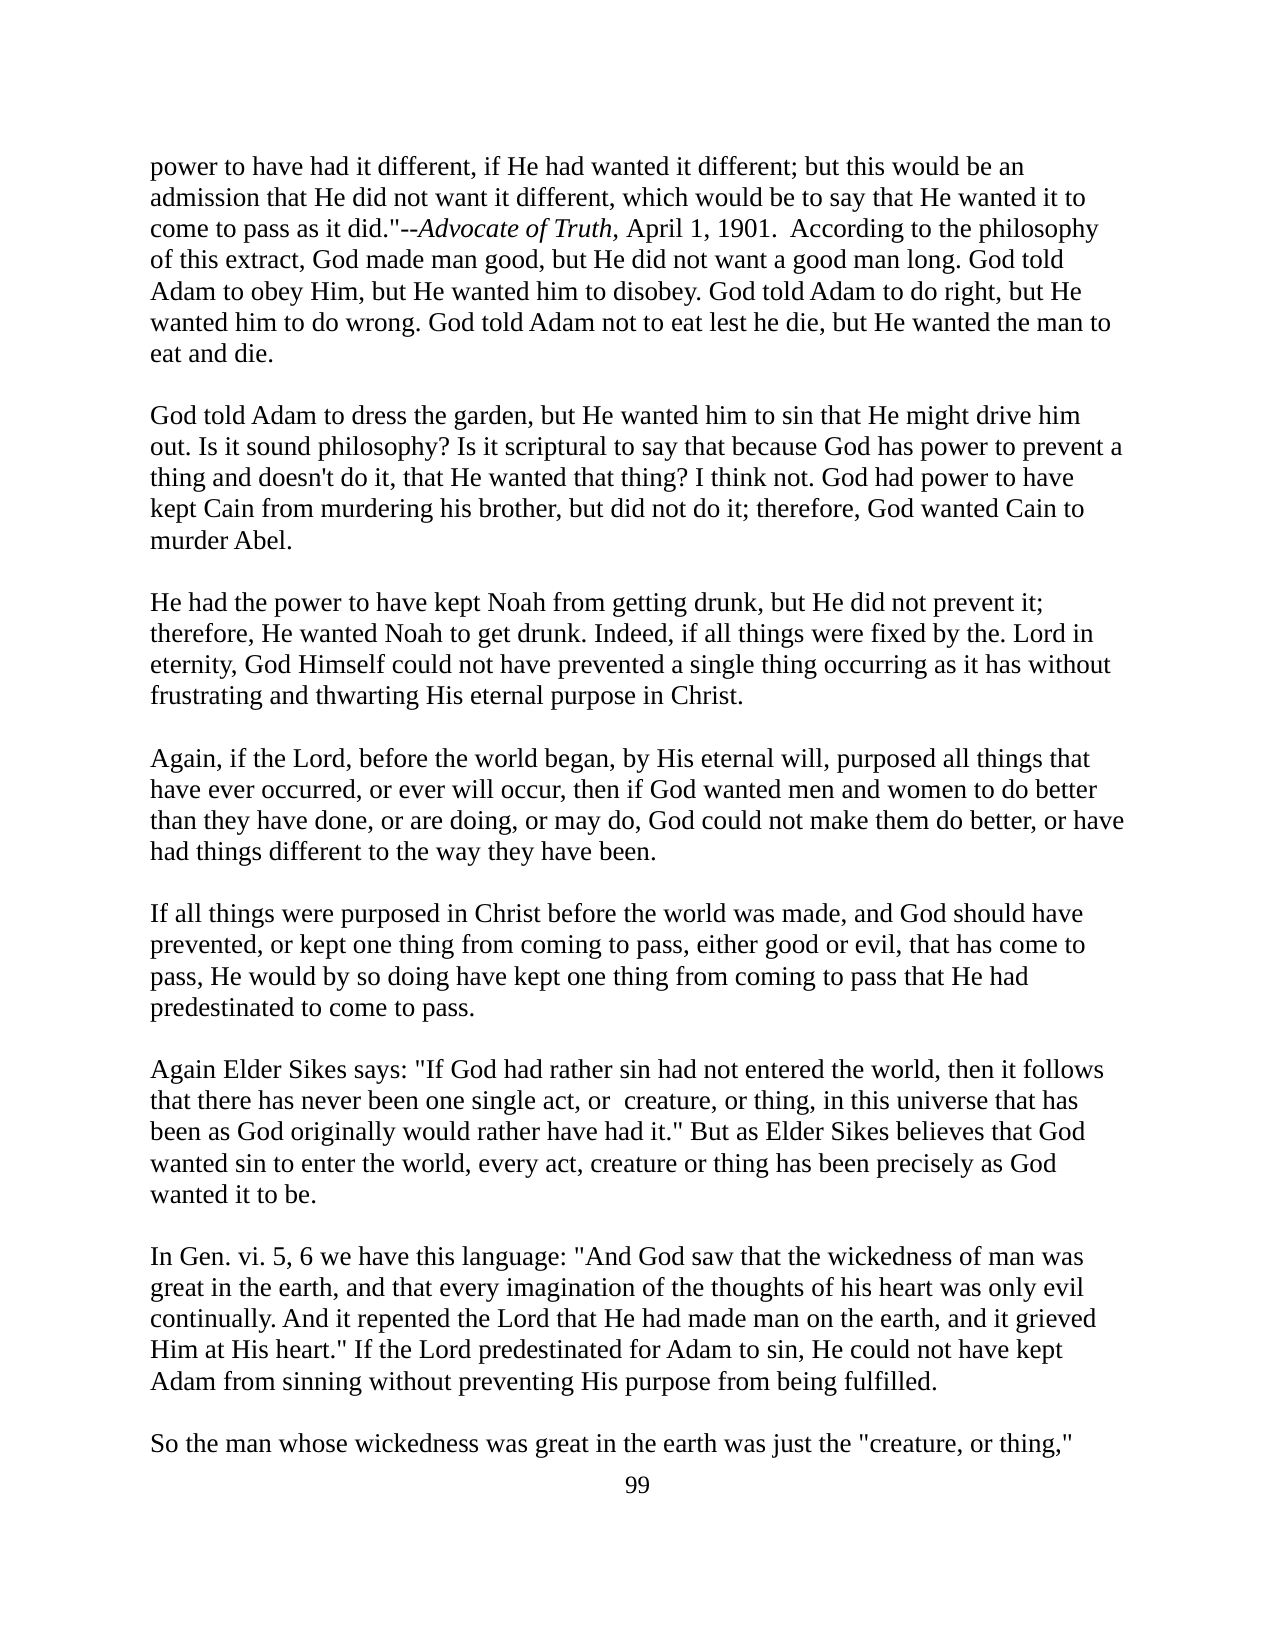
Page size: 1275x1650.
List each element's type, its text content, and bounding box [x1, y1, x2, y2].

text He had the power to have kept Noah from getting drunk, but He did not prevent it; therefore, He wanted Noah to get drunk. Indeed, if all things were fixed by the. Lord in eternity, God Himself could not have prevented a single thing occurring as it has without frustrating and thwarting His eternal purpose in Christ. [150, 586, 1125, 711]
text In Gen. vi. 5, 6 we have this language: "And God saw that the wickedness of man was great in the earth, and that every imagination of the thoughts of his heart was only evil continually. And it repented the Lord that He had made man on the earth, and it grieved Him at His heart." If the Lord predestinated for Adam to sin, He could not have kept Adam from sinning without preventing His purpose from being fulfilled. [150, 1240, 1125, 1396]
text Again, if the Lord, before the world began, by His eternal will, purposed all things that have ever occurred, or ever will occur, then if God wanted men and women to do better than they have done, or are doing, or may do, God could not make them do better, or have had things different to the way they have been. [150, 742, 1125, 866]
text If all things were purposed in Christ before the world was made, and God should have prevented, or kept one thing from coming to pass, either good or evil, that has come to pass, He would by so doing have kept one thing from coming to pass that He had predestinated to come to pass. [150, 897, 1125, 1022]
text God told Adam to dress the garden, but He wanted him to sin that He might drive him out. Is it sound philosophy? Is it scriptural to say that because God has power to prevent a thing and doesn't do it, that He wanted that thing? I think not. God had power to have kept Cain from murdering his brother, but did not do it; therefore, God wanted Cain to murder Abel. [150, 399, 1125, 555]
text power to have had it different, if He had wanted it different; but this would be an admission that He did not want it different, which would be to say that He wanted it to come to pass as it did."--Advocate of Truth, April 1, 1901. According to the philosophy of this extract, God made man good, but He did not want a good man long. God told Adam to obey Him, but He wanted him to disobey. God told Adam to do right, but He wanted him to do wrong. God told Adam not to eat lest he die, but He wanted the man to eat and die. [150, 150, 1125, 368]
text Again Elder Sikes says: "If God had rather sin had not entered the world, then it follows that there has never been one single act, or creature, or thing, in this universe that has been as God originally would rather have had it." But as Elder Sikes believes that God wanted sin to enter the world, every act, creature or thing has been precisely as God wanted it to be. [150, 1053, 1125, 1209]
text So the man whose wickedness was great in the earth was just the "creature, or thing," [150, 1427, 1125, 1458]
